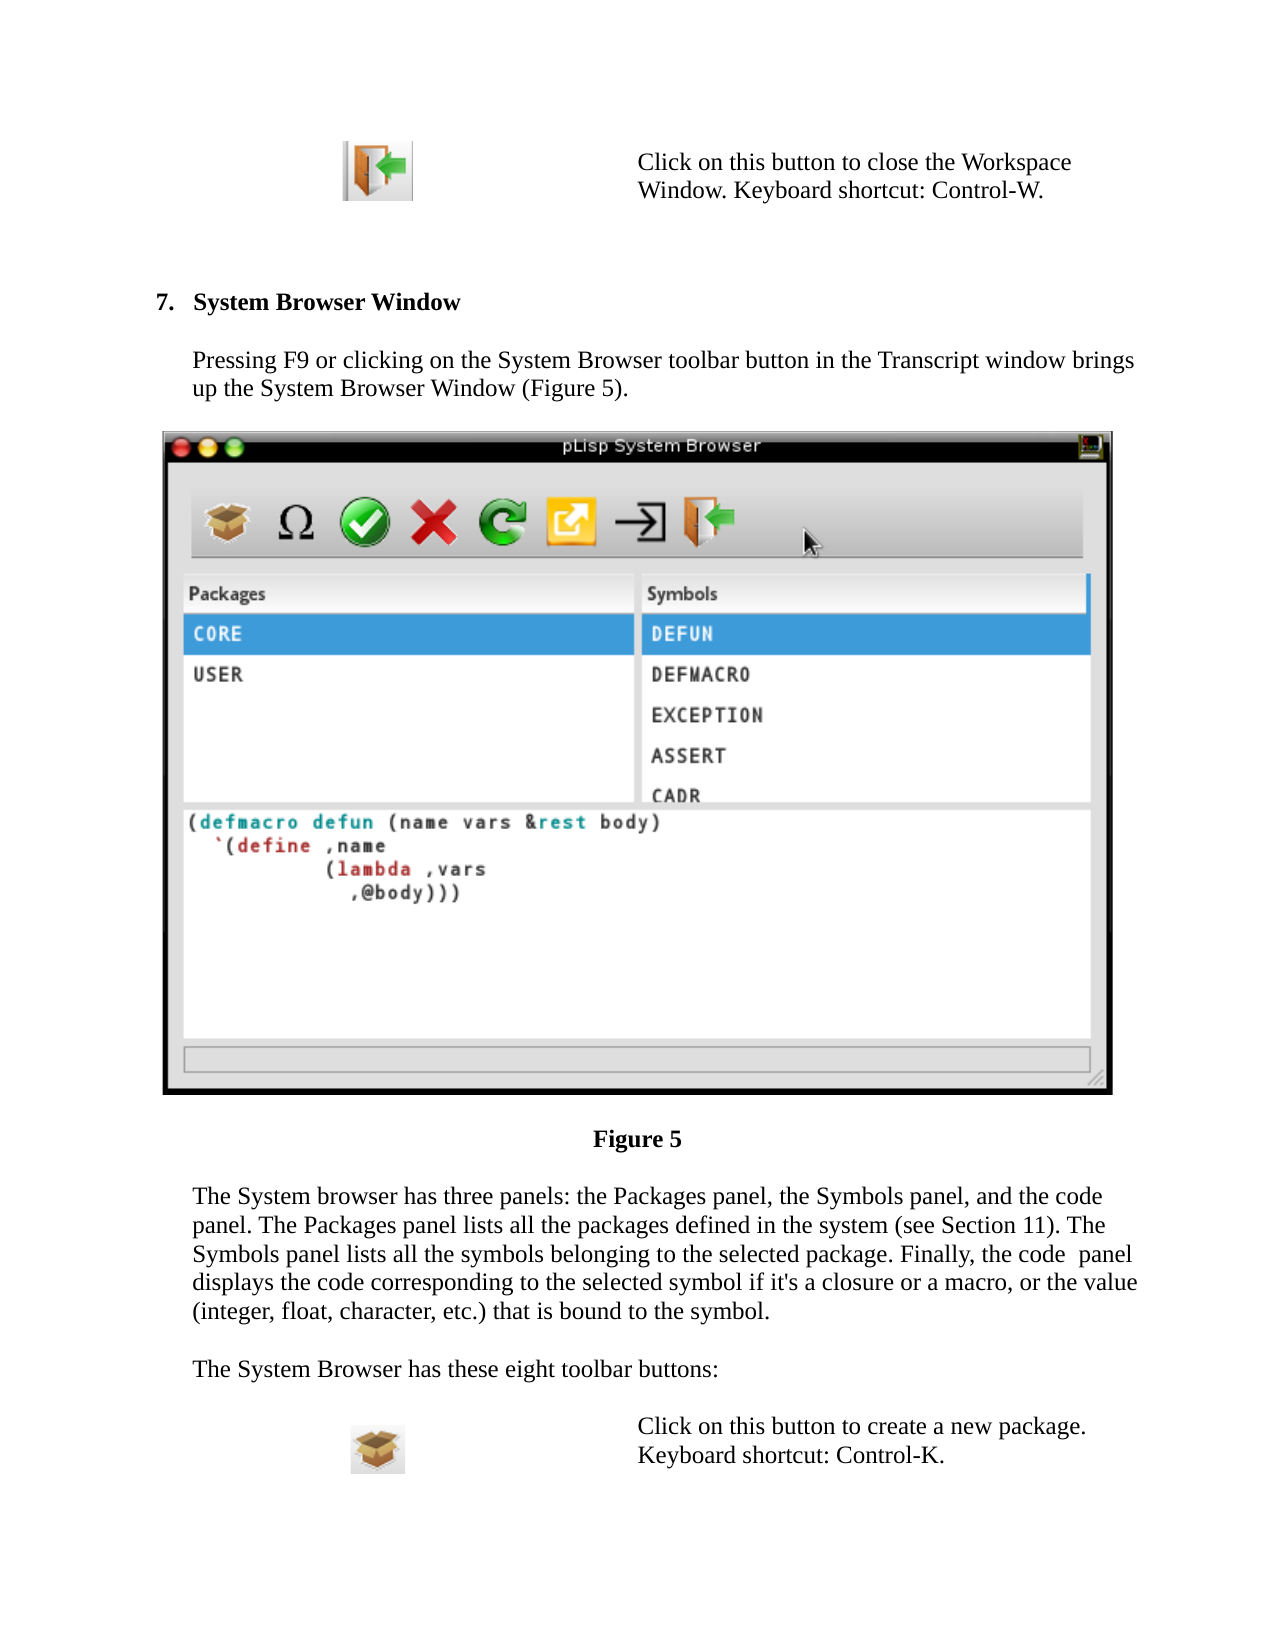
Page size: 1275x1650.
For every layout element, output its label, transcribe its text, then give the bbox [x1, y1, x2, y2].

table_cell [118, 118, 637, 230]
text Figure 5 [118, 1124, 1157, 1152]
text Pressing F9 or clicking on the System Browser toolbar button in the Transcript window brings up the System Browser Window (Figure 5). [118, 345, 1157, 402]
text The System Browser has these eight toolbar buttons: [118, 1354, 1157, 1382]
picture [342, 141, 413, 201]
table_header Click on this button to create a new package. Keyboard shortcut: Control-K. [638, 1411, 1157, 1502]
picture [350, 1425, 406, 1474]
list System Browser Window [156, 287, 1157, 316]
table_header [118, 1411, 637, 1502]
picture [162, 431, 1113, 1095]
text The System browser has three panels: the Packages panel, the Symbols panel, and the code panel. The Packages panel lists all the packages defined in the system (see Section 11). The Symbols panel lists all the symbols belonging to the selected package. Finally, the code panel displays the code corresponding to the selected symbol if it's a closure or a macro, or the value (integer, float, character, etc.) that is bound to the symbol. [118, 1181, 1157, 1325]
table_cell Click on this button to close the Workspace Window. Keyboard shortcut: Control-W. [638, 118, 1157, 230]
